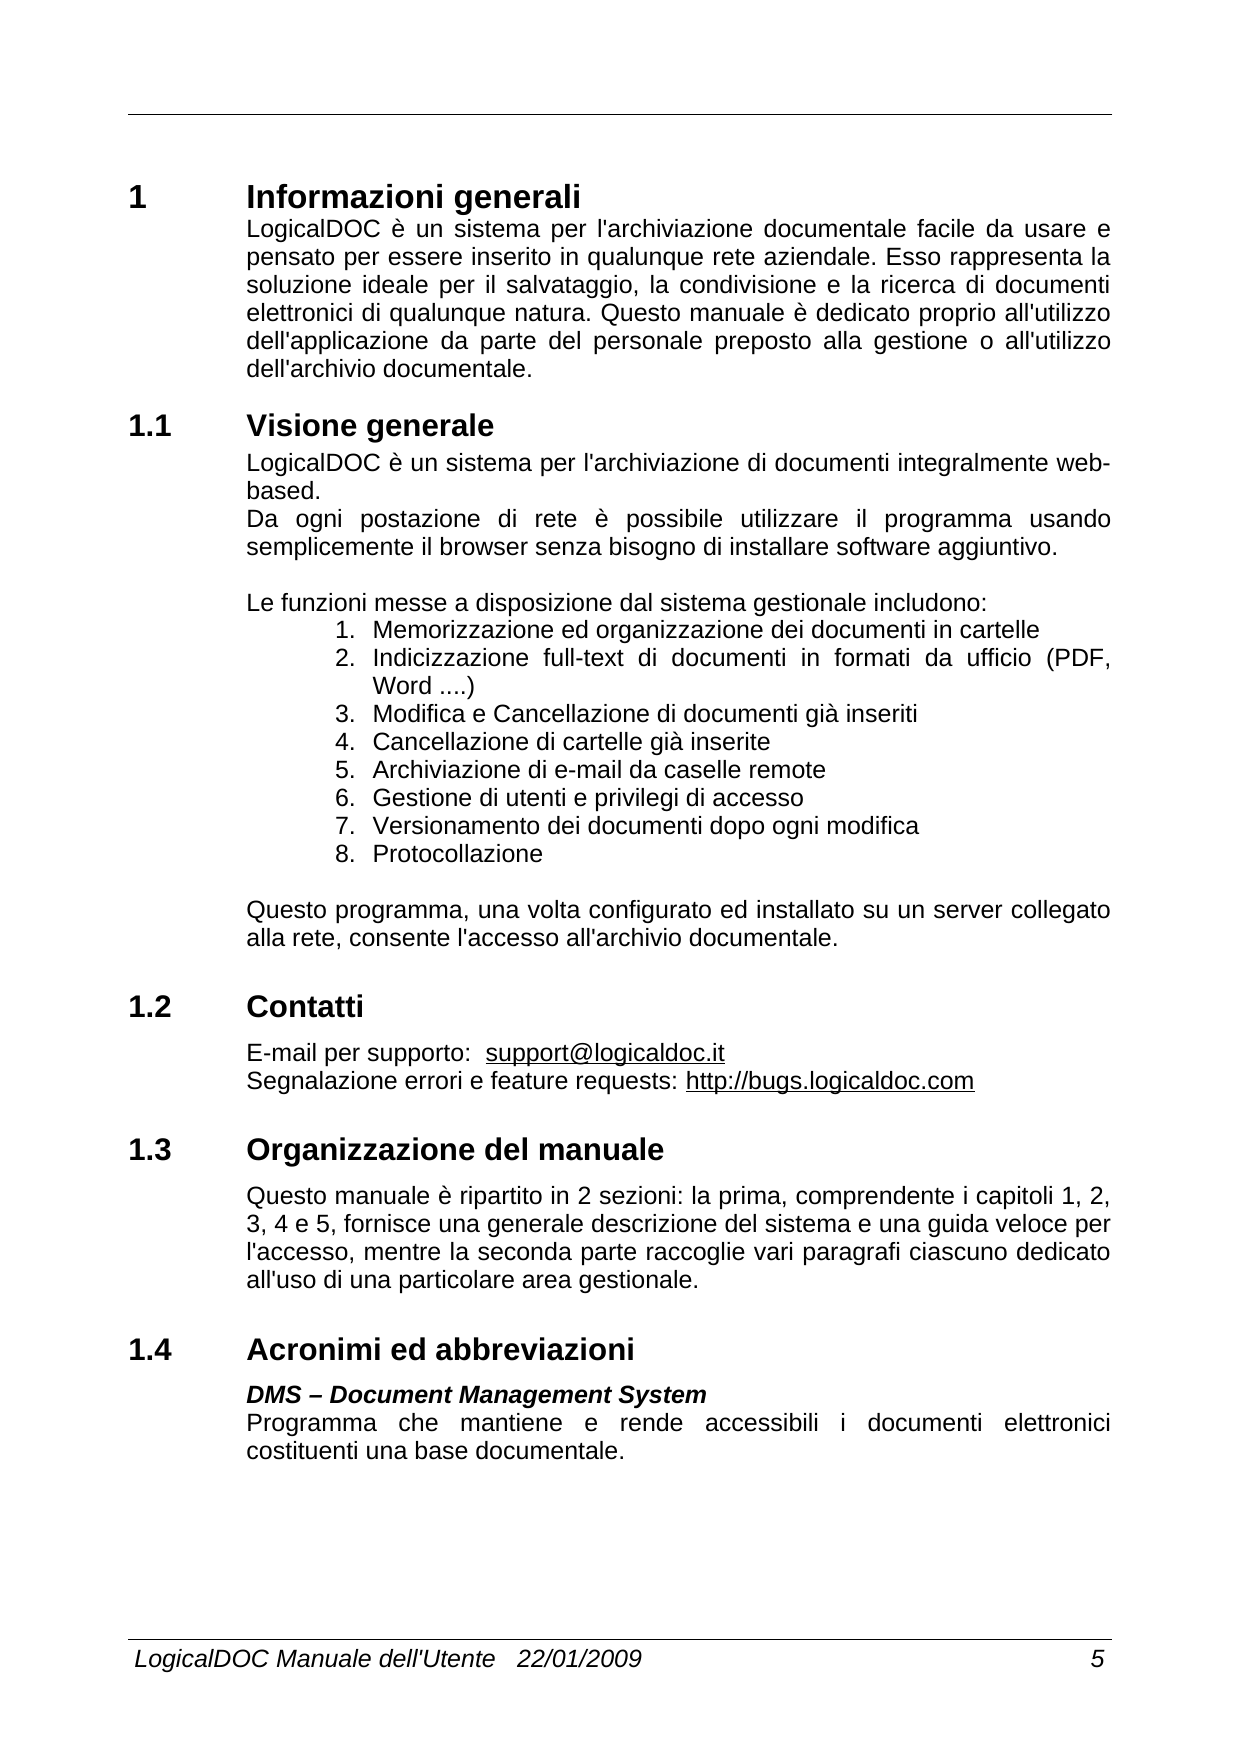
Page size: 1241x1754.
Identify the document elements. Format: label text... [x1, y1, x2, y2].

text LogicalDOC è un sistema per l'archiviazione documentale facile da usare e pensato per essere inserito in qualunque rete aziendale. Esso rappresenta la soluzione ideale per il salvataggio, la condivisione e la ricerca di documenti elettronici di qualunque natura. Questo manuale è dedicato proprio all'utilizzo dell'applicazione da parte del personale preposto alla gestione o all'utilizzo dell'archivio documentale. [246, 215, 1112, 383]
list Versionamento dei documenti dopo ogni modifica [335, 812, 1112, 840]
text Programma che mantiene e rende accessibili i documenti elettronici costituenti una base documentale. [246, 1409, 1112, 1465]
list Archiviazione di e-mail da caselle remote [335, 756, 1112, 784]
text Questo programma, una volta configurato ed installato su un server collegato alla rete, consente l'accesso all'archivio documentale. [246, 896, 1112, 951]
subtitle Visione generale [128, 408, 1112, 443]
list Indicizzazione full-text di documenti in formati da ufficio (PDF, Word ....) [335, 644, 1112, 700]
subtitle Informazioni generali [128, 178, 1112, 215]
list Modifica e Cancellazione di documenti già inseriti [335, 700, 1112, 728]
list Memorizzazione ed organizzazione dei documenti in cartelle [335, 616, 1112, 644]
text Questo manuale è ripartito in 2 sezioni: la prima, comprendente i capitoli 1, 2, 3, 4 e 5, fornisce una generale descrizione del sistema e una guida veloce per l'accesso, mentre la seconda parte raccoglie vari paragrafi ciascuno dedicato all'uso di una particolare area gestionale. [246, 1182, 1112, 1294]
text Segnalazione errori e feature requests: http://bugs.logicaldoc.com [246, 1067, 1112, 1095]
text E-mail per supporto: support@logicaldoc.it [246, 1039, 1112, 1067]
list Cancellazione di cartelle già inserite [335, 728, 1112, 756]
text LogicalDOC è un sistema per l'archiviazione di documenti integralmente web-based. [246, 449, 1112, 505]
subtitle Organizzazione del manuale [128, 1132, 1112, 1167]
text Le funzioni messe a disposizione dal sistema gestionale includono: [246, 588, 1112, 616]
list Protocollazione [335, 840, 1112, 868]
subtitle Contatti [128, 989, 1112, 1024]
list Gestione di utenti e privilegi di accesso [335, 784, 1112, 812]
text Da ogni postazione di rete è possibile utilizzare il programma usando semplicemente il browser senza bisogno di installare software aggiuntivo. [246, 505, 1112, 561]
text DMS – Document Management System [246, 1381, 1112, 1409]
subtitle Acronimi ed abbreviazioni [128, 1332, 1112, 1367]
